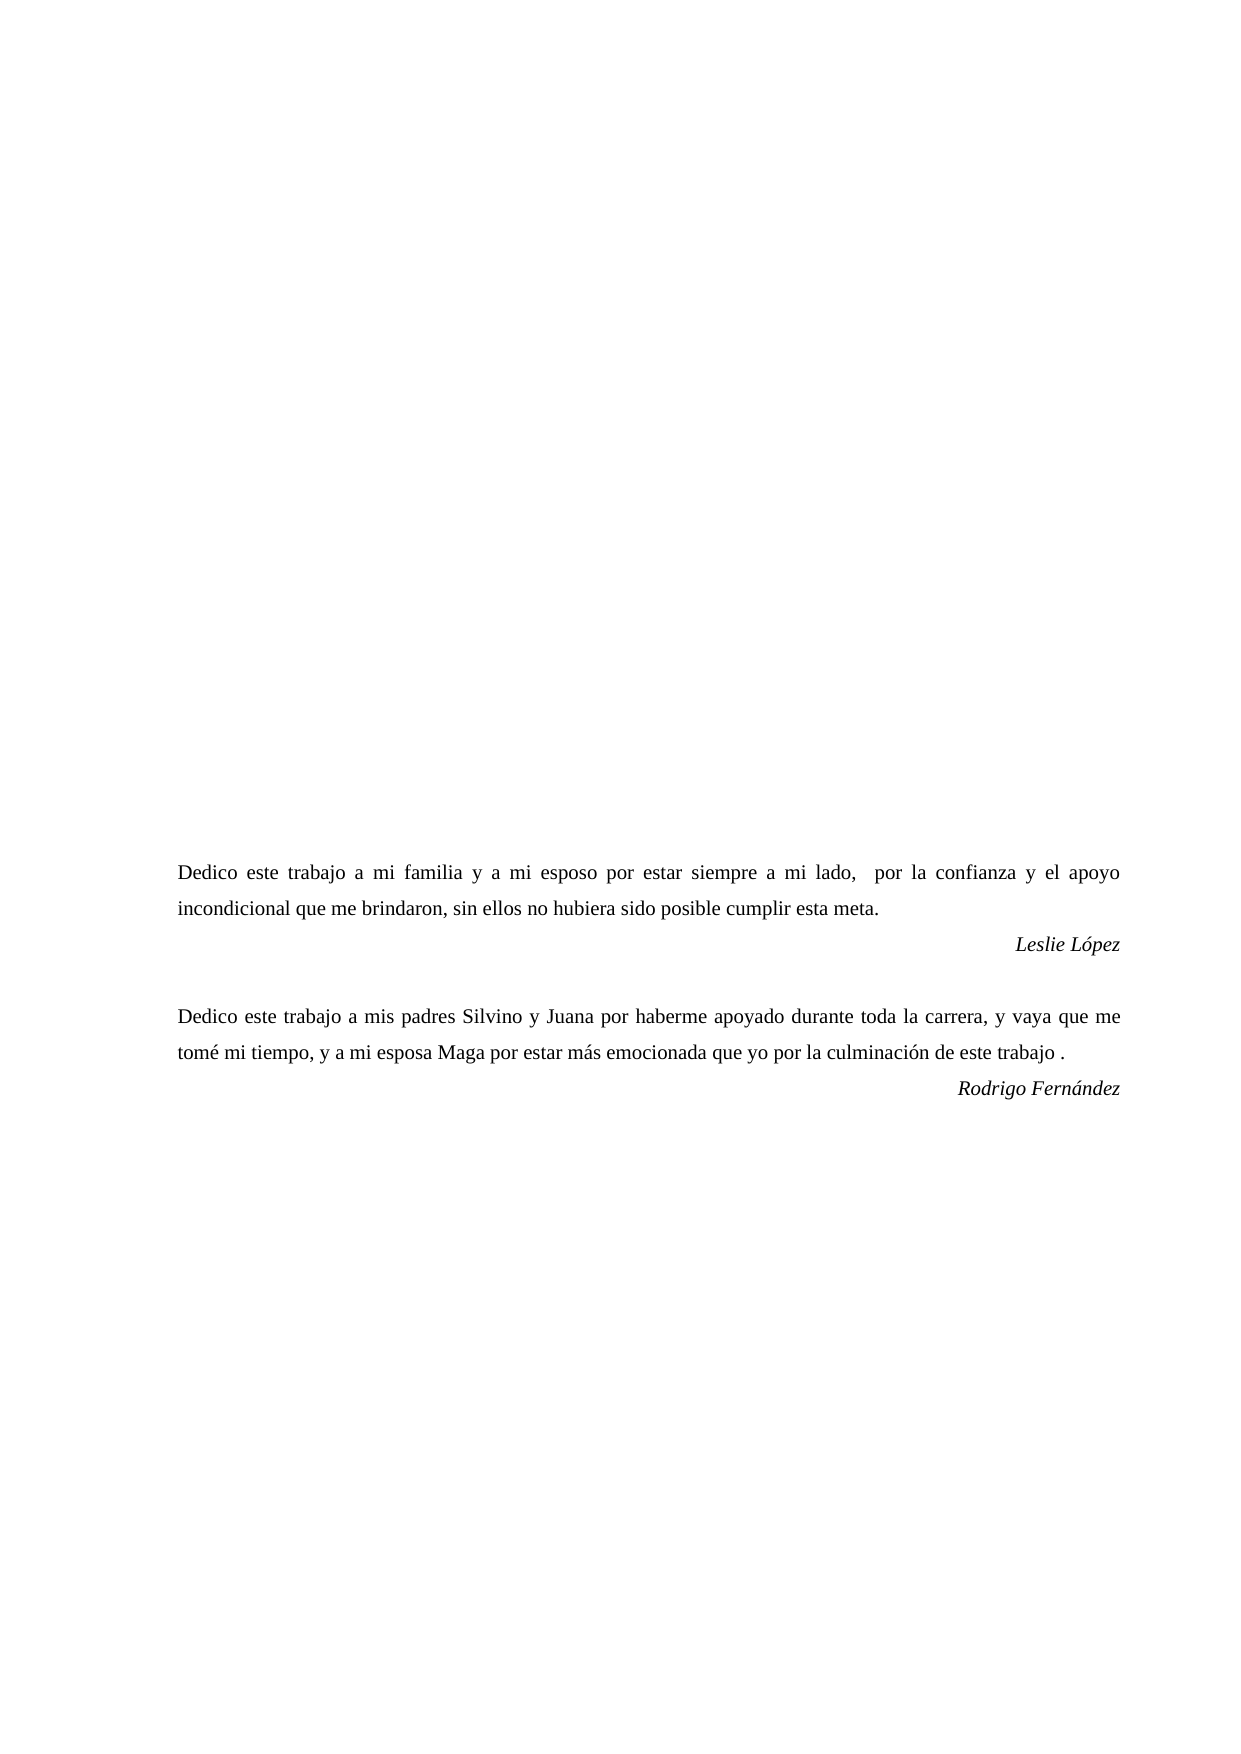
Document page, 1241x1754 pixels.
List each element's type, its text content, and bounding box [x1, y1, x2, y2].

text Dedico este trabajo a mi familia y a mi esposo por estar siempre a mi lado, por la confianza y el apoyo incondicional que me brindaron, sin ellos no hubiera sido posible cumplir esta meta. [177, 860, 1122, 920]
text Dedico este trabajo a mis padres Silvino y Juana por haberme apoyado durante toda la carrera, y vaya que me tomé mi tiempo, y a mi esposa Maga por estar más emocionada que yo por la culminación de este trabajo . [177, 1004, 1122, 1064]
text Leslie López [177, 932, 1122, 956]
text Rodrigo Fernández [177, 1076, 1122, 1100]
